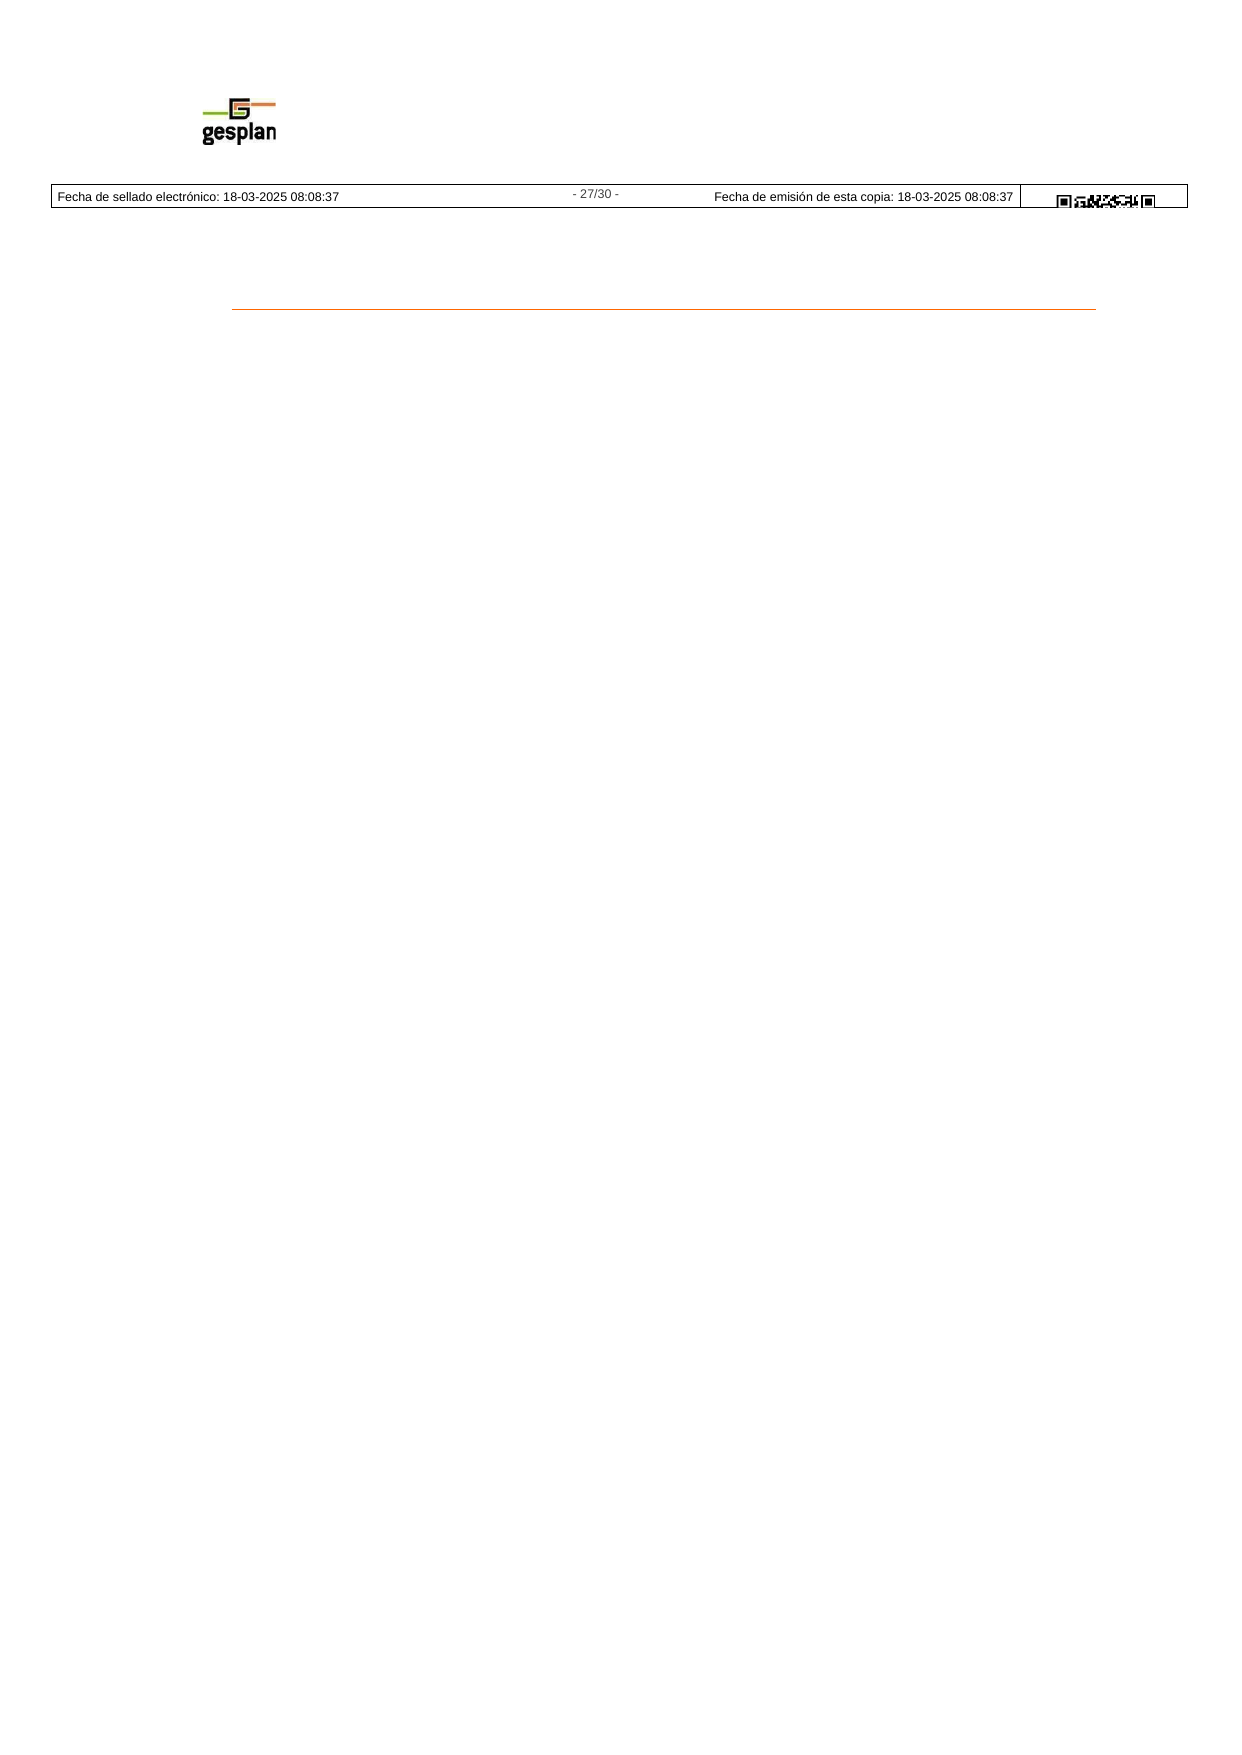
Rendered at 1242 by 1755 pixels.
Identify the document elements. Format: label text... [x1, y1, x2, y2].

table_header [1021, 185, 1187, 207]
table_cell Fecha de sellado electrónico: 18-03-2025 08:08:37 - 27/30 - Fecha de emisión de esta copia: 18-03-2025 08:08:37 [52, 185, 1020, 207]
